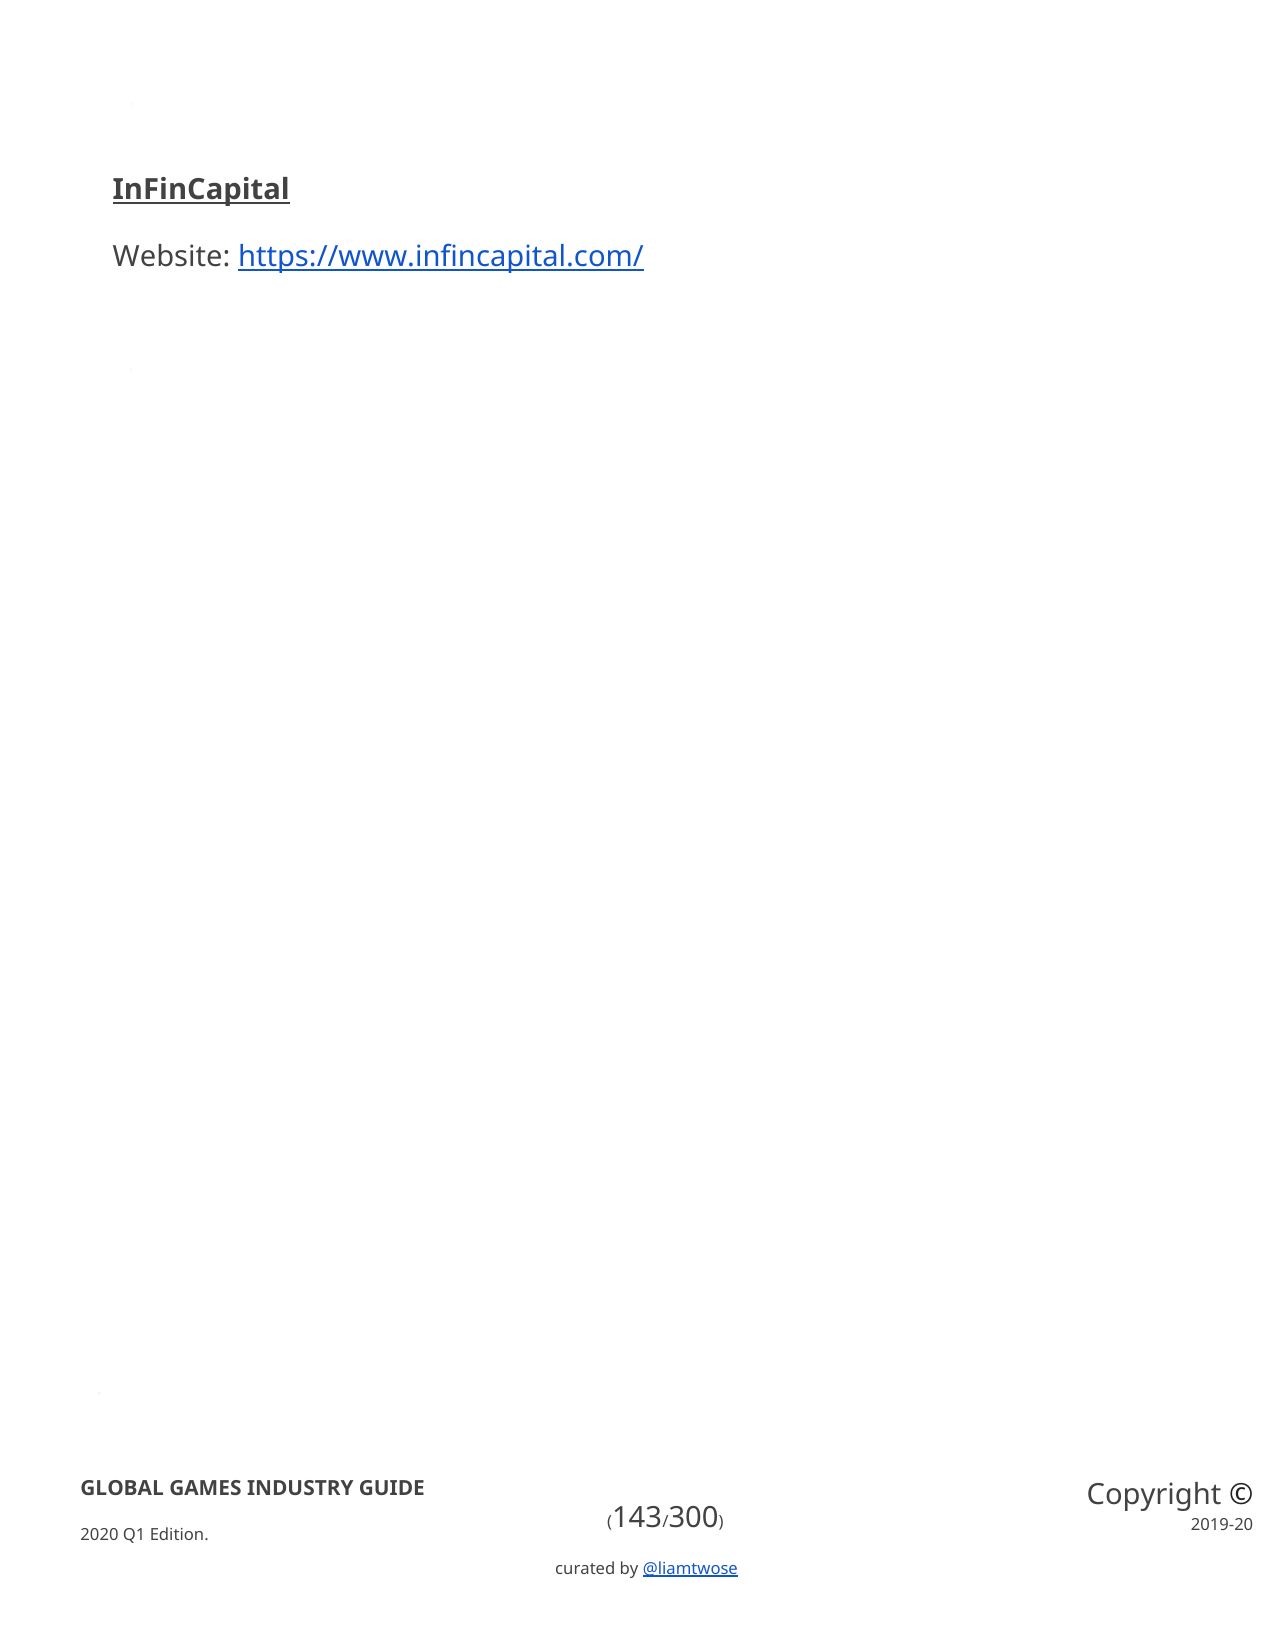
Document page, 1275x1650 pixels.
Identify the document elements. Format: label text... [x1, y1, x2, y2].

text Website: https://www.infincapital.com/ [112, 235, 1200, 275]
text InFinCapital [112, 169, 1200, 208]
